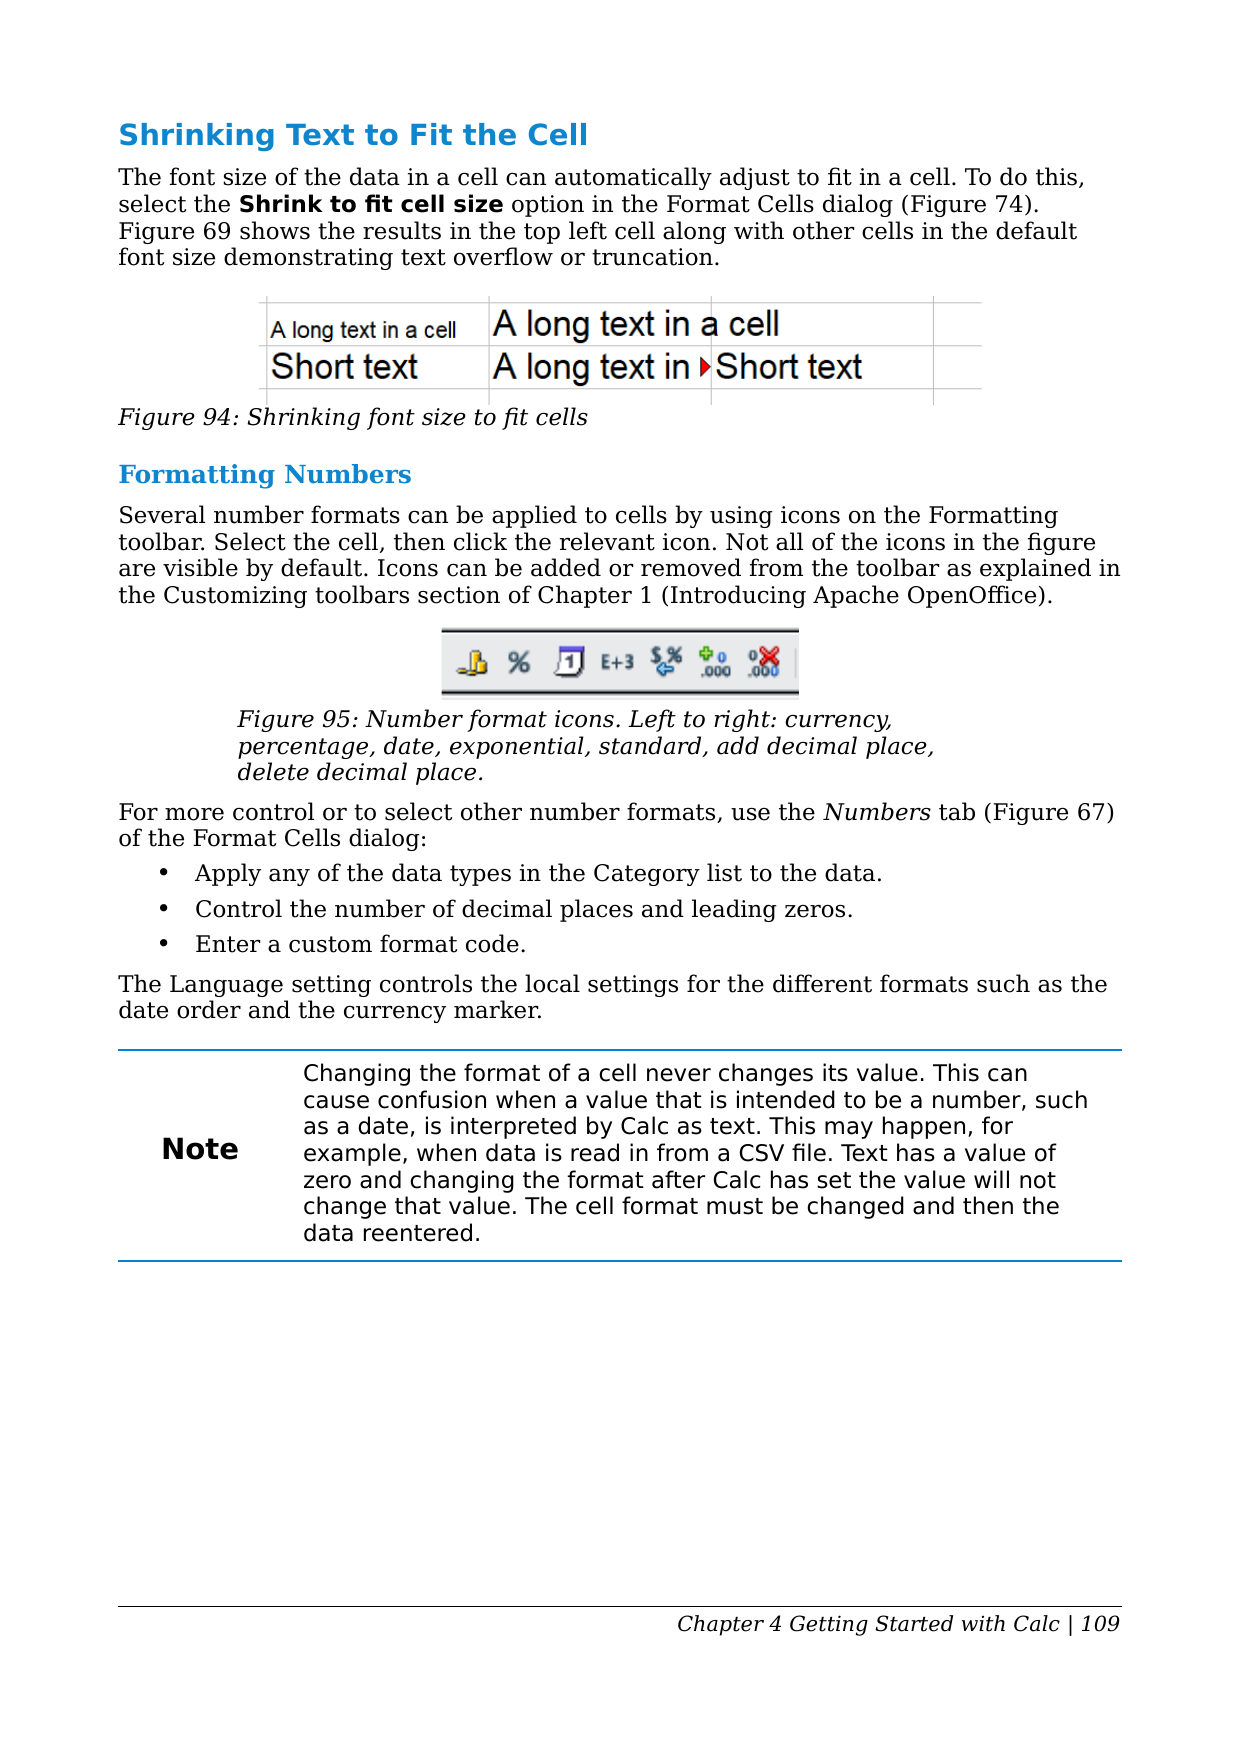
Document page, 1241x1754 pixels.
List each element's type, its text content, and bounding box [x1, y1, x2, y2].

list Apply any of the data types in the Category list to the data. [156, 858, 1122, 888]
text The font size of the data in a cell can automatically adjust to fit in a cell. To do this, select the Shrink to fit cell size option in the Format Cells dialog (Figure 13). Figure 8 shows the results in the top left cell along with other cells in the default font size demonstrating text overflow or truncation. [118, 164, 1122, 271]
text Figure 34: Number format icons. Left to right: currency, percentage, date, exponential, standard, add decimal place, delete decimal place. [237, 706, 1003, 786]
list For more control or to select other number formats, use the Numbers tab (Figure 6) of the Format Cells dialog: [118, 799, 1122, 852]
table_header Note [118, 1051, 281, 1260]
list Enter a custom format code. [156, 929, 1122, 958]
picture [441, 627, 799, 700]
subtitle Formatting Numbers [118, 460, 1122, 490]
picture [258, 296, 982, 405]
table_header Changing the format of a cell never changes its value. This can cause confusion when a value that is intended to be a number, such as a date, is interpreted by Calc as text. This may happen, for example, when data is read in from a CSV file. Text has a value of zero and changing the format after Calc has set the value will not change that value. The cell format must be changed and then the data reentered. [281, 1051, 1122, 1260]
text Figure 33: Shrinking font size to fit cells [118, 402, 1123, 431]
subtitle Shrinking Text to Fit the Cell [118, 118, 1122, 152]
text The Language setting controls the local settings for the different formats such as the date order and the currency marker. [118, 971, 1122, 1024]
list Several number formats can be applied to cells by using icons on the Formatting toolbar. Select the cell, then click the relevant icon. Not all of the icons in the figure are visible by default. Icons can be added or removed from the toolbar as explained in the Customizing toolbars section of Chapter 1 (Introducing Apache OpenOffice). [118, 502, 1122, 609]
list Control the number of decimal places and leading zeros. [156, 894, 1122, 923]
